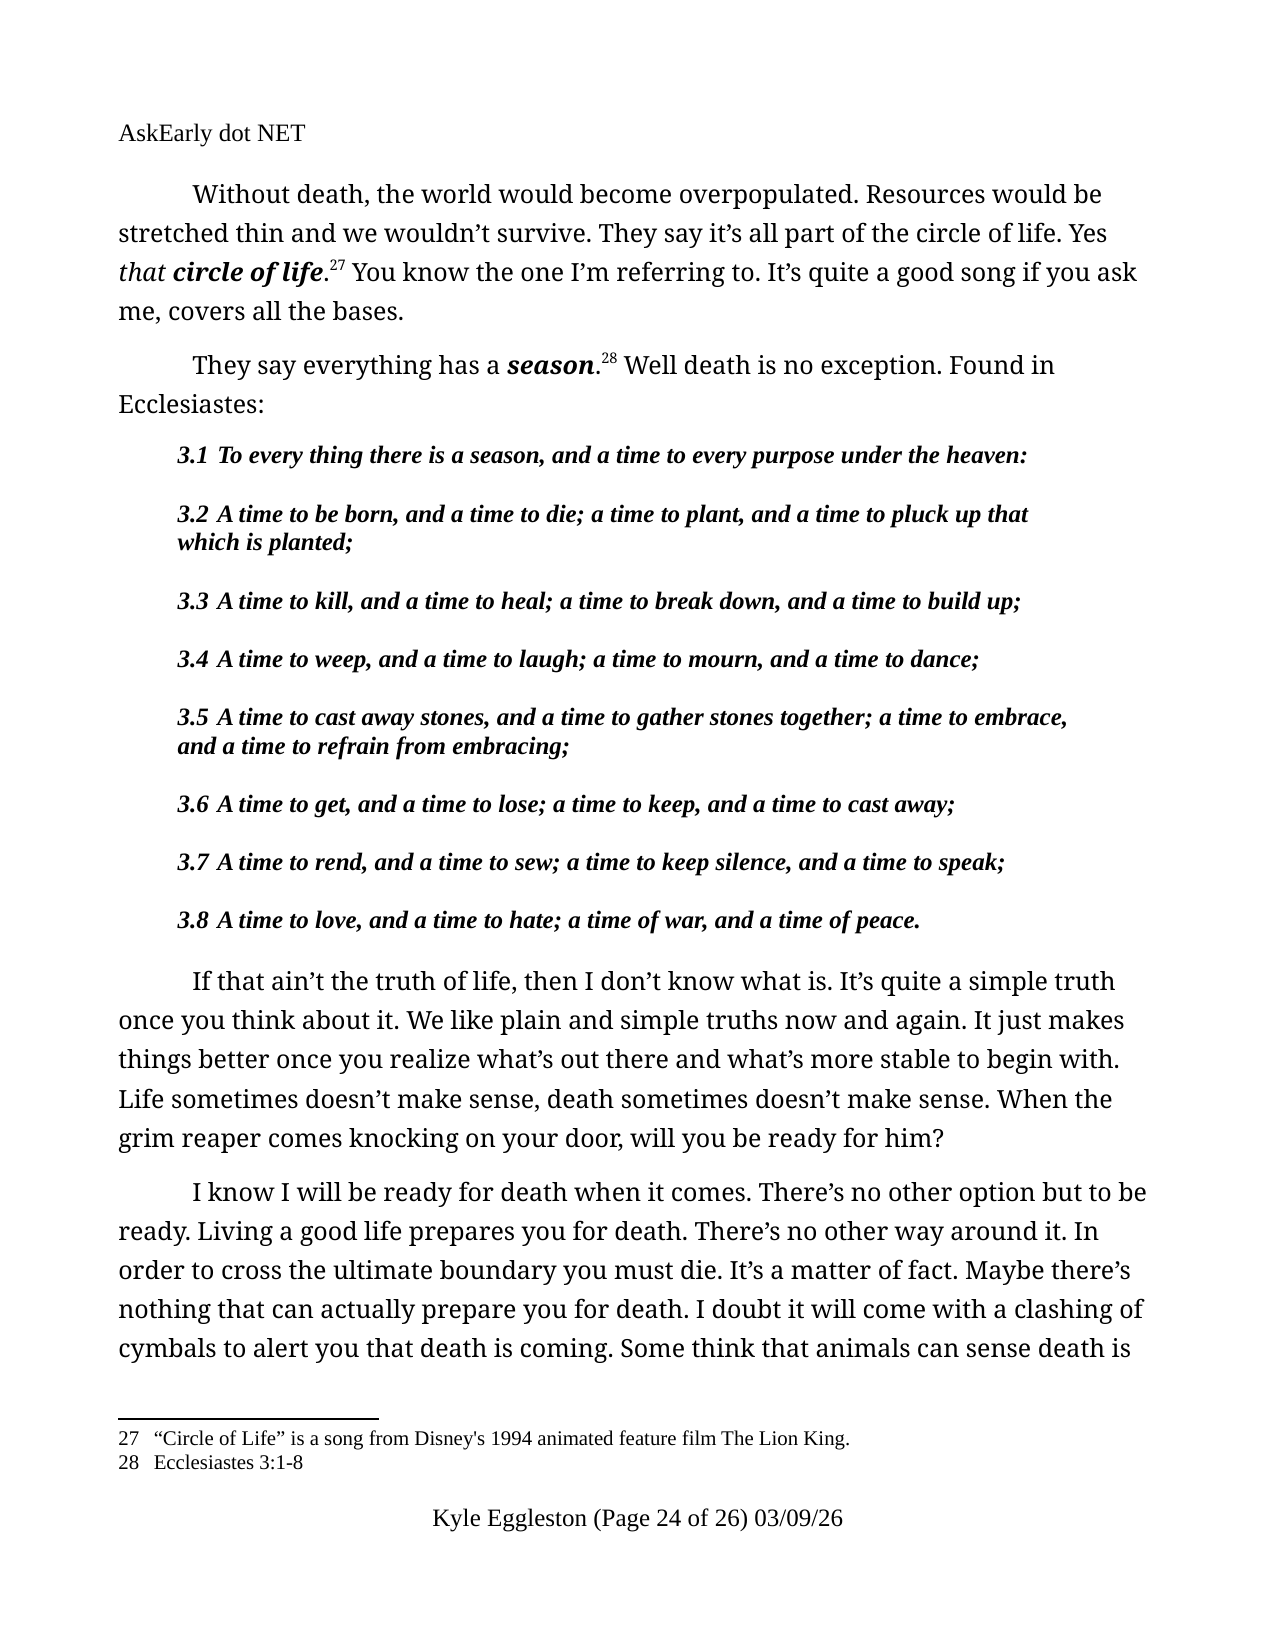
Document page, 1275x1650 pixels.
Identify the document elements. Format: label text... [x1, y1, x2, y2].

text 3.4 A time to weep, and a time to laugh; a time to mourn, and a time to dance; [177, 644, 1098, 673]
text I know I will be ready for death when it comes. There’s no other option but to be ready. Living a good life prepares you for death. There’s no other way around it. In order to cross the ultimate boundary you must die. It’s a matter of fact. Maybe there’s nothing that can actually prepare you for death. I doubt it will come with a clashing of cymbals to alert you that death is coming. Some think that animals can sense death is [118, 1174, 1157, 1365]
text 3.8 A time to love, and a time to hate; a time of war, and a time of peace. [177, 906, 1098, 934]
text Without death, the world would become overpopulated. Resources would be stretched thin and we wouldn’t survive. They say it’s all part of the circle of life. Yes that circle of life. You know the one I’m referring to. It’s quite a good song if you ask me, covers all the bases. [118, 176, 1157, 328]
text 3.5 A time to cast away stones, and a time to gather stones together; a time to embrace, and a time to refrain from embracing; [177, 702, 1098, 760]
text 3.1 To every thing there is a season, and a time to every purpose under the heaven: [177, 441, 1098, 469]
text 3.7 A time to rend, and a time to sew; a time to keep silence, and a time to speak; [177, 847, 1098, 876]
text If that ain’t the truth of life, then I don’t know what is. It’s quite a simple truth once you think about it. We like plain and simple truths now and again. It just makes things better once you realize what’s out there and what’s more stable to begin with. Life sometimes doesn’t make sense, death sometimes doesn’t make sense. When the grim reaper comes knocking on your door, will you be ready for him? [118, 964, 1157, 1154]
text 3.3 A time to kill, and a time to heal; a time to break down, and a time to build up; [177, 586, 1098, 614]
text They say everything has a season. Well death is no exception. Found in Ecclesiastes: [118, 348, 1157, 421]
text “Circle of Life” is a song from Disney's 1994 animated feature film The Lion King. [118, 1426, 1157, 1449]
text 3.2 A time to be born, and a time to die; a time to plant, and a time to pluck up that which is planted; [177, 499, 1098, 556]
text 3.6 A time to get, and a time to lose; a time to keep, and a time to cast away; [177, 789, 1098, 818]
text Ecclesiastes 3:1-8 [118, 1449, 1157, 1474]
